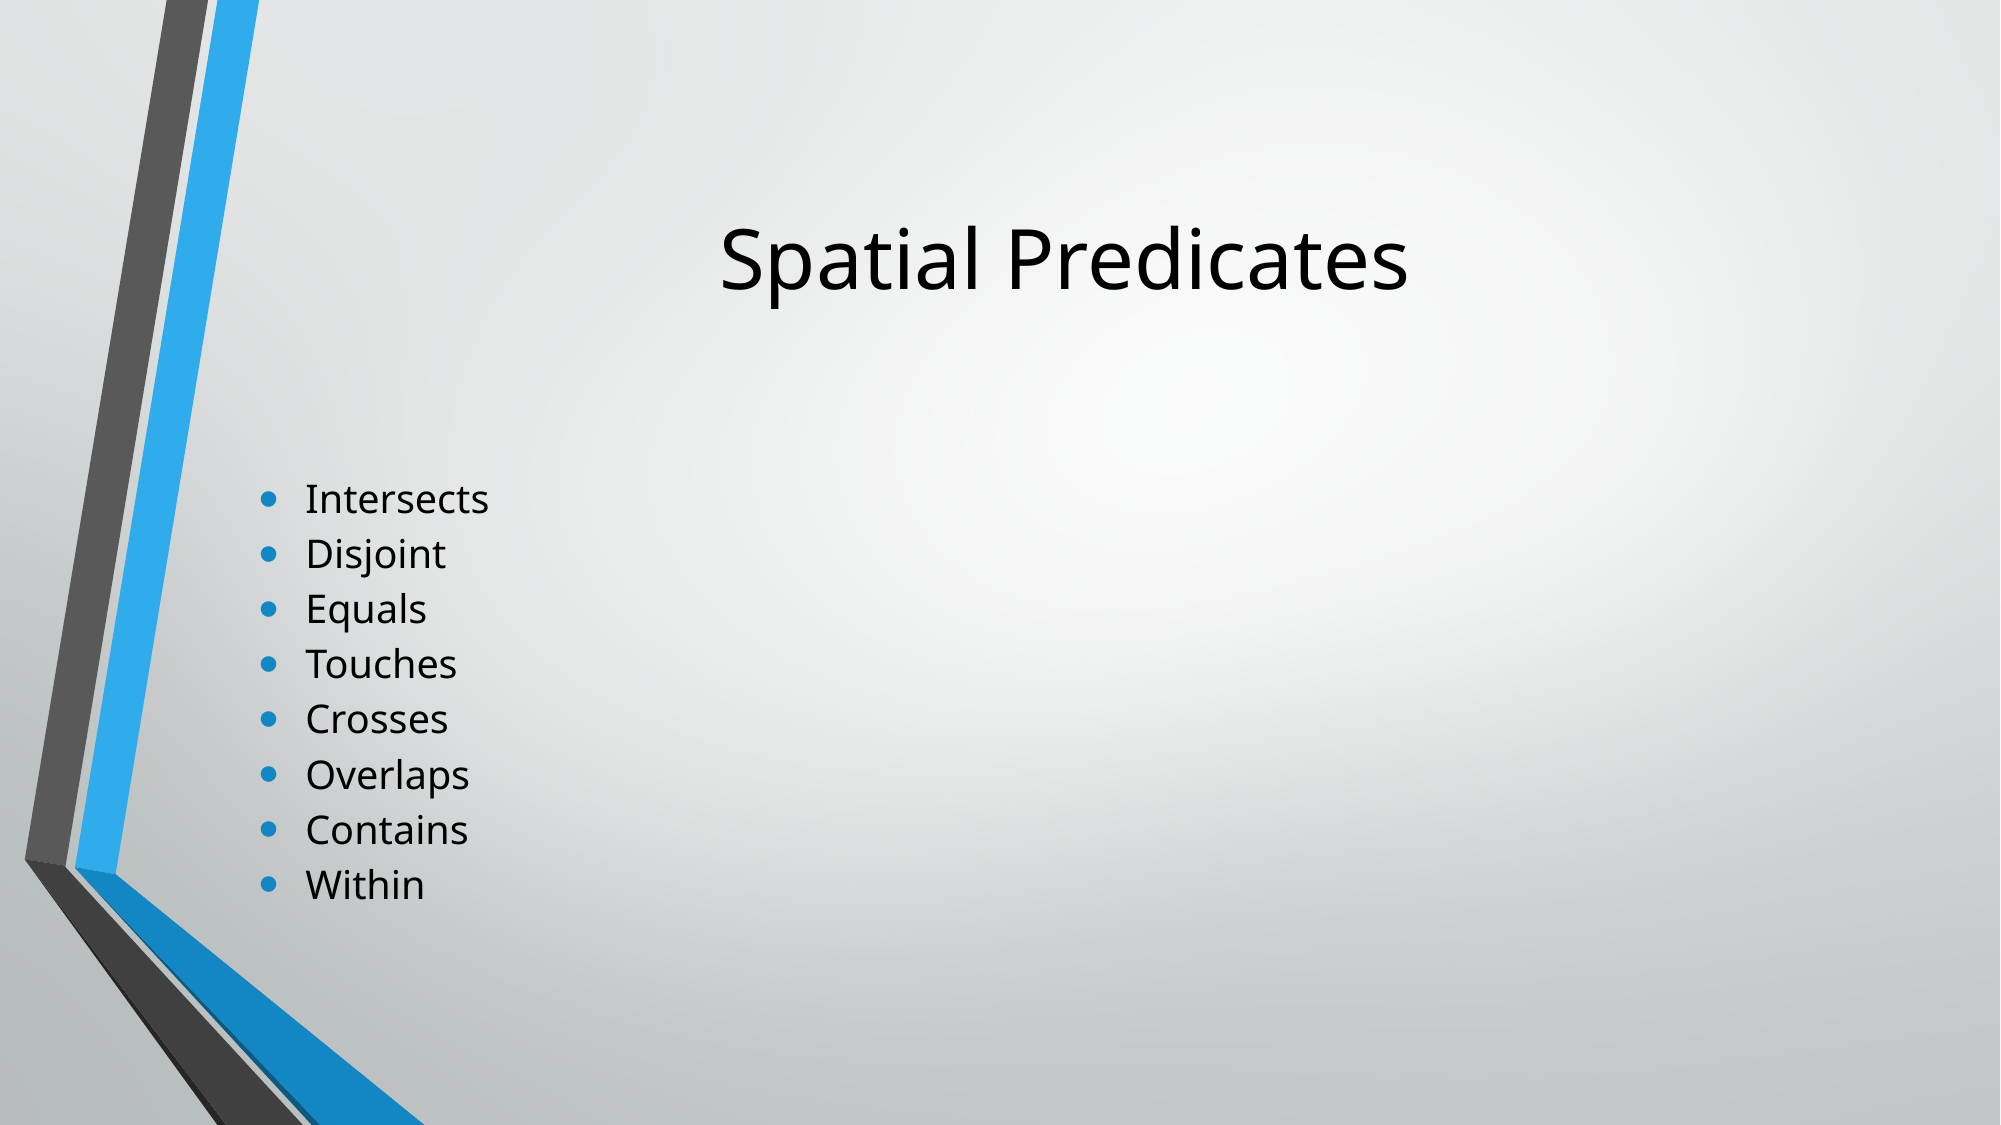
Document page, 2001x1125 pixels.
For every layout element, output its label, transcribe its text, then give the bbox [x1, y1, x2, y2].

title Spatial Predicates [243, 112, 1887, 400]
list Intersects Disjoint Equals Touches Crosses Overlaps Contains Within [243, 437, 1887, 950]
